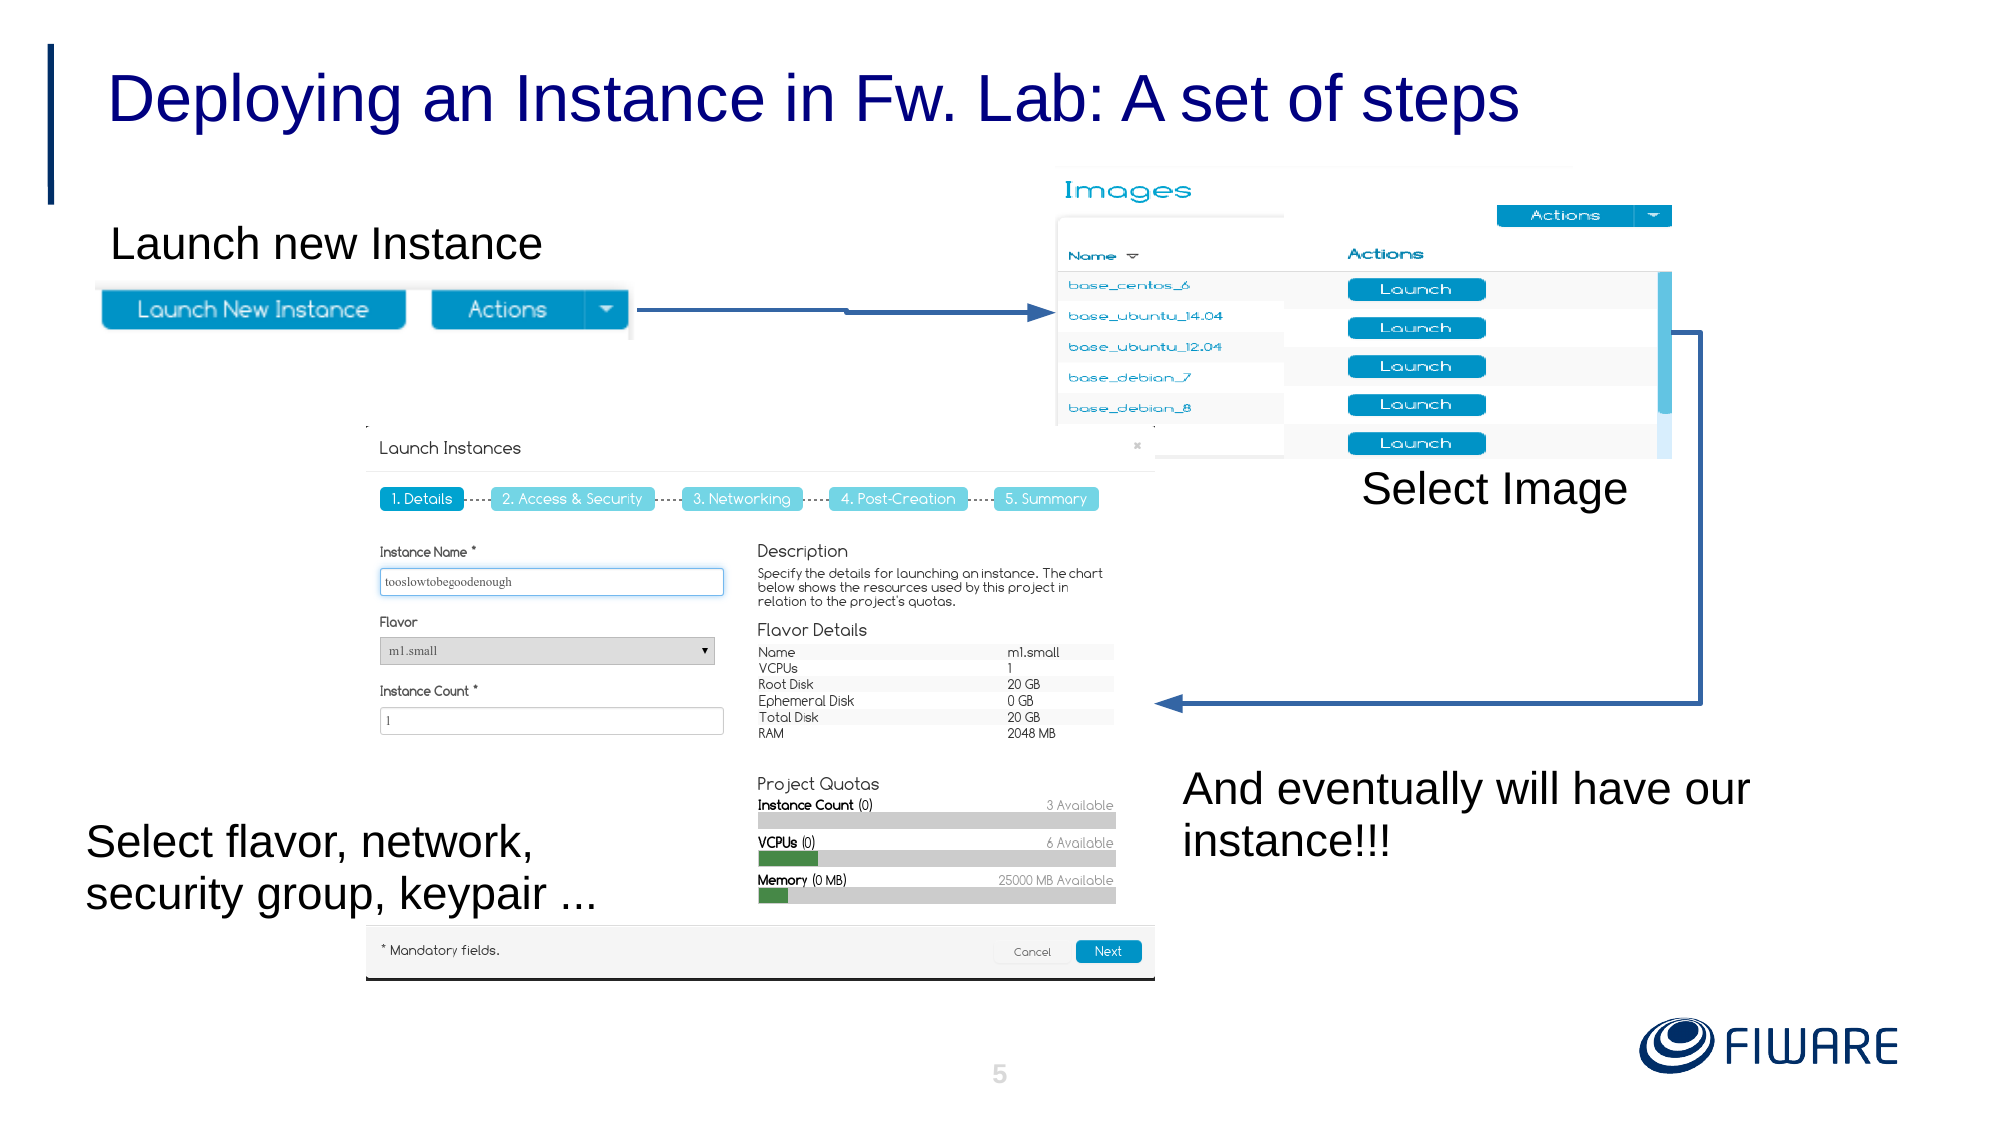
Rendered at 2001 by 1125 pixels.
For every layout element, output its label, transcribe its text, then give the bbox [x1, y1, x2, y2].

text_box Select flavor, network, security group, keypair ... [70, 809, 687, 942]
text_box Launch new Instance [95, 210, 711, 284]
text_box And eventually will have our instance!!! [1167, 755, 1784, 889]
picture [366, 166, 1672, 981]
picture [95, 284, 638, 340]
text_box Select Image [1346, 455, 1701, 532]
slide_number [887, 1042, 1113, 1103]
picture [1635, 1012, 1905, 1077]
title Deploying an Instance in Fw. Lab: A set of steps [92, 47, 1704, 201]
